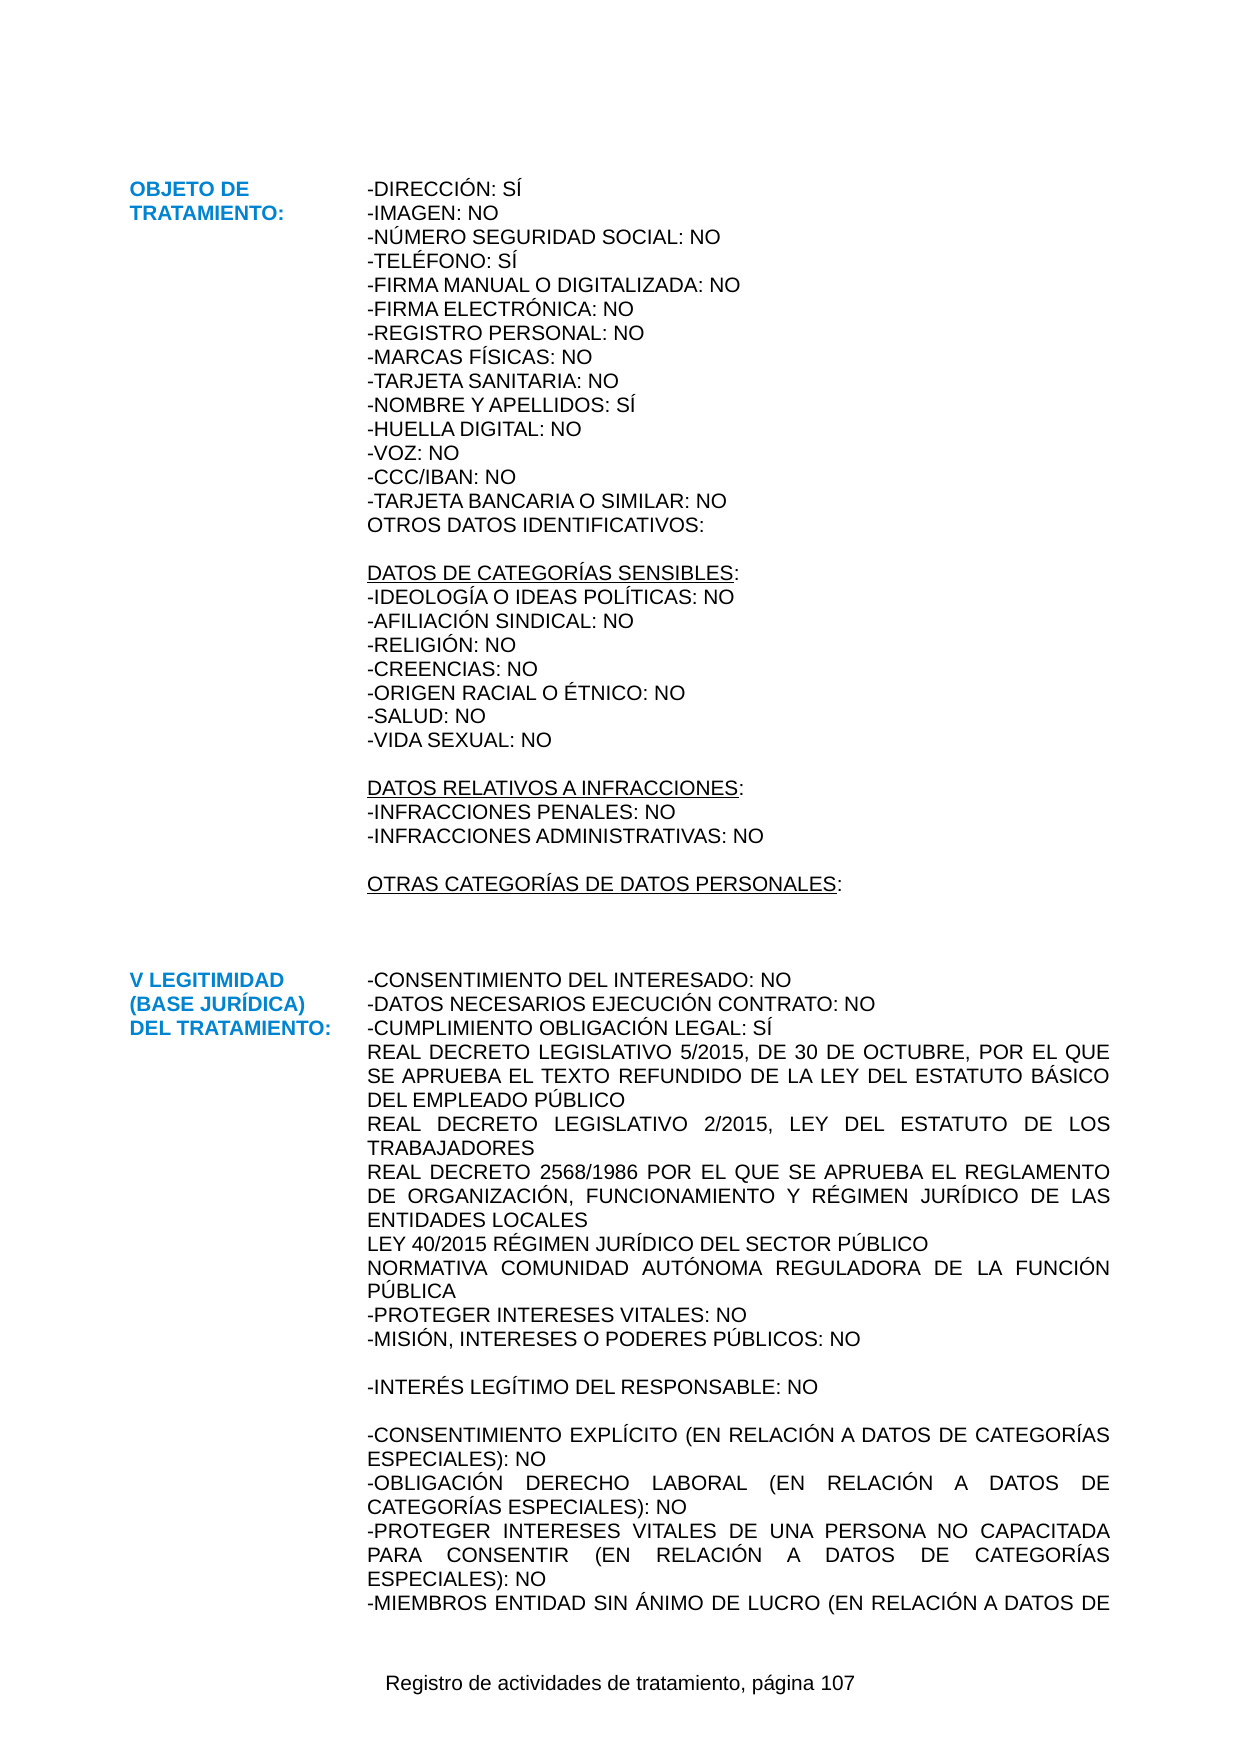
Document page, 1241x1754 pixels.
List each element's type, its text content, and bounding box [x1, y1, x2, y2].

table_cell V LEGITIMIDAD (BASE JURÍDICA) DEL TRATAMIENTO: [118, 968, 356, 1615]
table_cell OBJETO DE TRATAMIENTO: [118, 177, 356, 968]
table_cell -CONSENTIMIENTO DEL INTERESADO: NO -DATOS NECESARIOS EJECUCIÓN CONTRATO: NO -CUMPLIMIENTO OBLIGACIÓN LEGAL: SÍ REAL DECRETO LEGISLATIVO 5/2015, DE 30 DE OCTUBRE, POR EL QUE SE APRUEBA EL TEXTO REFUNDIDO DE LA LEY DEL ESTATUTO BÁSICO DEL EMPLEADO PÚBLICO REAL DECRETO LEGISLATIVO 2/2015, LEY DEL ESTATUTO DE LOS TRABAJADORES REAL DECRETO 2568/1986 POR EL QUE SE APRUEBA EL REGLAMENTO DE ORGANIZACIÓN, FUNCIONAMIENTO Y RÉGIMEN JURÍDICO DE LAS ENTIDADES LOCALES LEY 40/2015 RÉGIMEN JURÍDICO DEL SECTOR PÚBLICO NORMATIVA COMUNIDAD AUTÓNOMA REGULADORA DE LA FUNCIÓN PÚBLICA -PROTEGER INTERESES VITALES: NO -MISIÓN, INTERESES O PODERES PÚBLICOS: NO -INTERÉS LEGÍTIMO DEL RESPONSABLE: NO -CONSENTIMIENTO EXPLÍCITO (EN RELACIÓN A DATOS DE CATEGORÍAS ESPECIALES): NO -OBLIGACIÓN DERECHO LABORAL (EN RELACIÓN A DATOS DE CATEGORÍAS ESPECIALES): NO -PROTEGER INTERESES VITALES DE UNA PERSONA NO CAPACITADA PARA CONSENTIR (EN RELACIÓN A DATOS DE CATEGORÍAS ESPECIALES): NO -MIEMBROS ENTIDAD SIN ÁNIMO DE LUCRO (EN RELACIÓN A DATOS DE [356, 968, 1122, 1615]
table_cell -DIRECCIÓN: SÍ -IMAGEN: NO -NÚMERO SEGURIDAD SOCIAL: NO -TELÉFONO: SÍ -FIRMA MANUAL O DIGITALIZADA: NO -FIRMA ELECTRÓNICA: NO -REGISTRO PERSONAL: NO -MARCAS FÍSICAS: NO -TARJETA SANITARIA: NO -NOMBRE Y APELLIDOS: SÍ -HUELLA DIGITAL: NO -VOZ: NO -CCC/IBAN: NO -TARJETA BANCARIA O SIMILAR: NO OTROS DATOS IDENTIFICATIVOS: DATOS DE CATEGORÍAS SENSIBLES: -IDEOLOGÍA O IDEAS POLÍTICAS: NO -AFILIACIÓN SINDICAL: NO -RELIGIÓN: NO -CREENCIAS: NO -ORIGEN RACIAL O ÉTNICO: NO -SALUD: NO -VIDA SEXUAL: NO DATOS RELATIVOS A INFRACCIONES: -INFRACCIONES PENALES: NO -INFRACCIONES ADMINISTRATIVAS: NO OTRAS CATEGORÍAS DE DATOS PERSONALES: [356, 177, 1122, 968]
